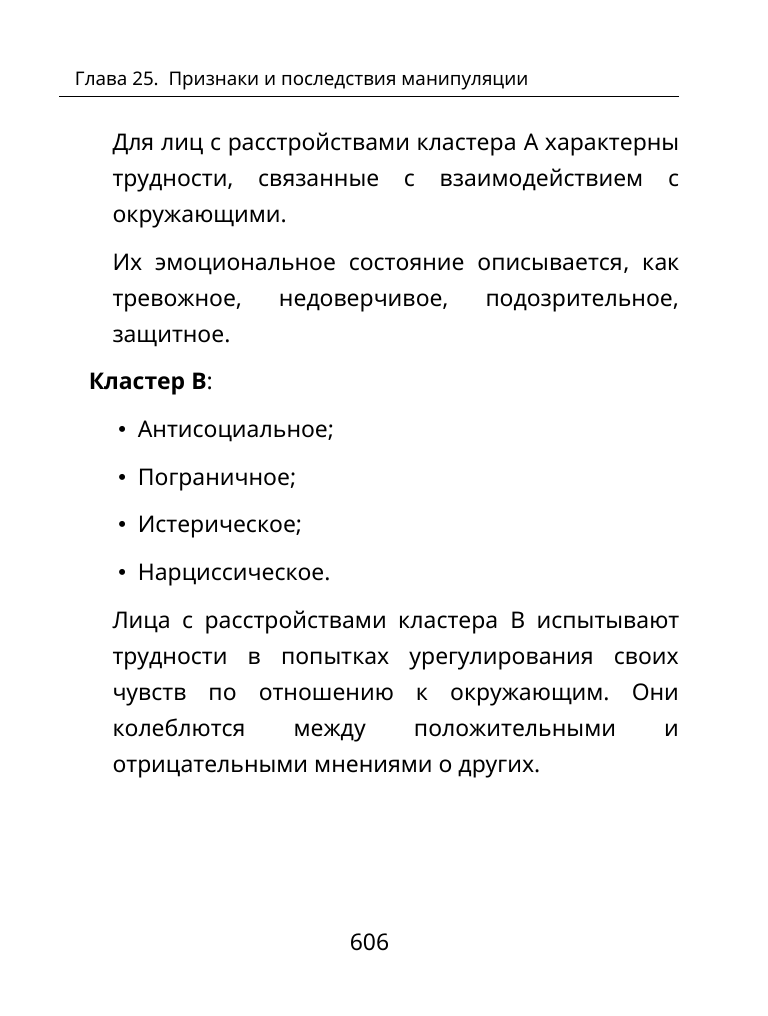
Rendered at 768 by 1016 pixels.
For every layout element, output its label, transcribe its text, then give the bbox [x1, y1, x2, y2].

list Их эмоциональное состояние описывается, как тревожное, недоверчивое, подозрительное, защитное. [94, 246, 679, 349]
list Антисоциальное; [118, 413, 679, 444]
list Кластер B: [88, 365, 679, 396]
list Нарциссическое. [118, 556, 679, 587]
list Для лиц с расстройствами кластера A характерны трудности, связанные с взаимодействием с окружающими. [94, 126, 679, 229]
list Истерическое; [118, 508, 679, 539]
list Пограничное; [118, 461, 679, 492]
list Лица с расстройствами кластера B испытывают трудности в попытках урегулирования своих чувств по отношению к окружающим. Они колеблются между положительными и отрицательными мнениями о других. [94, 604, 679, 779]
